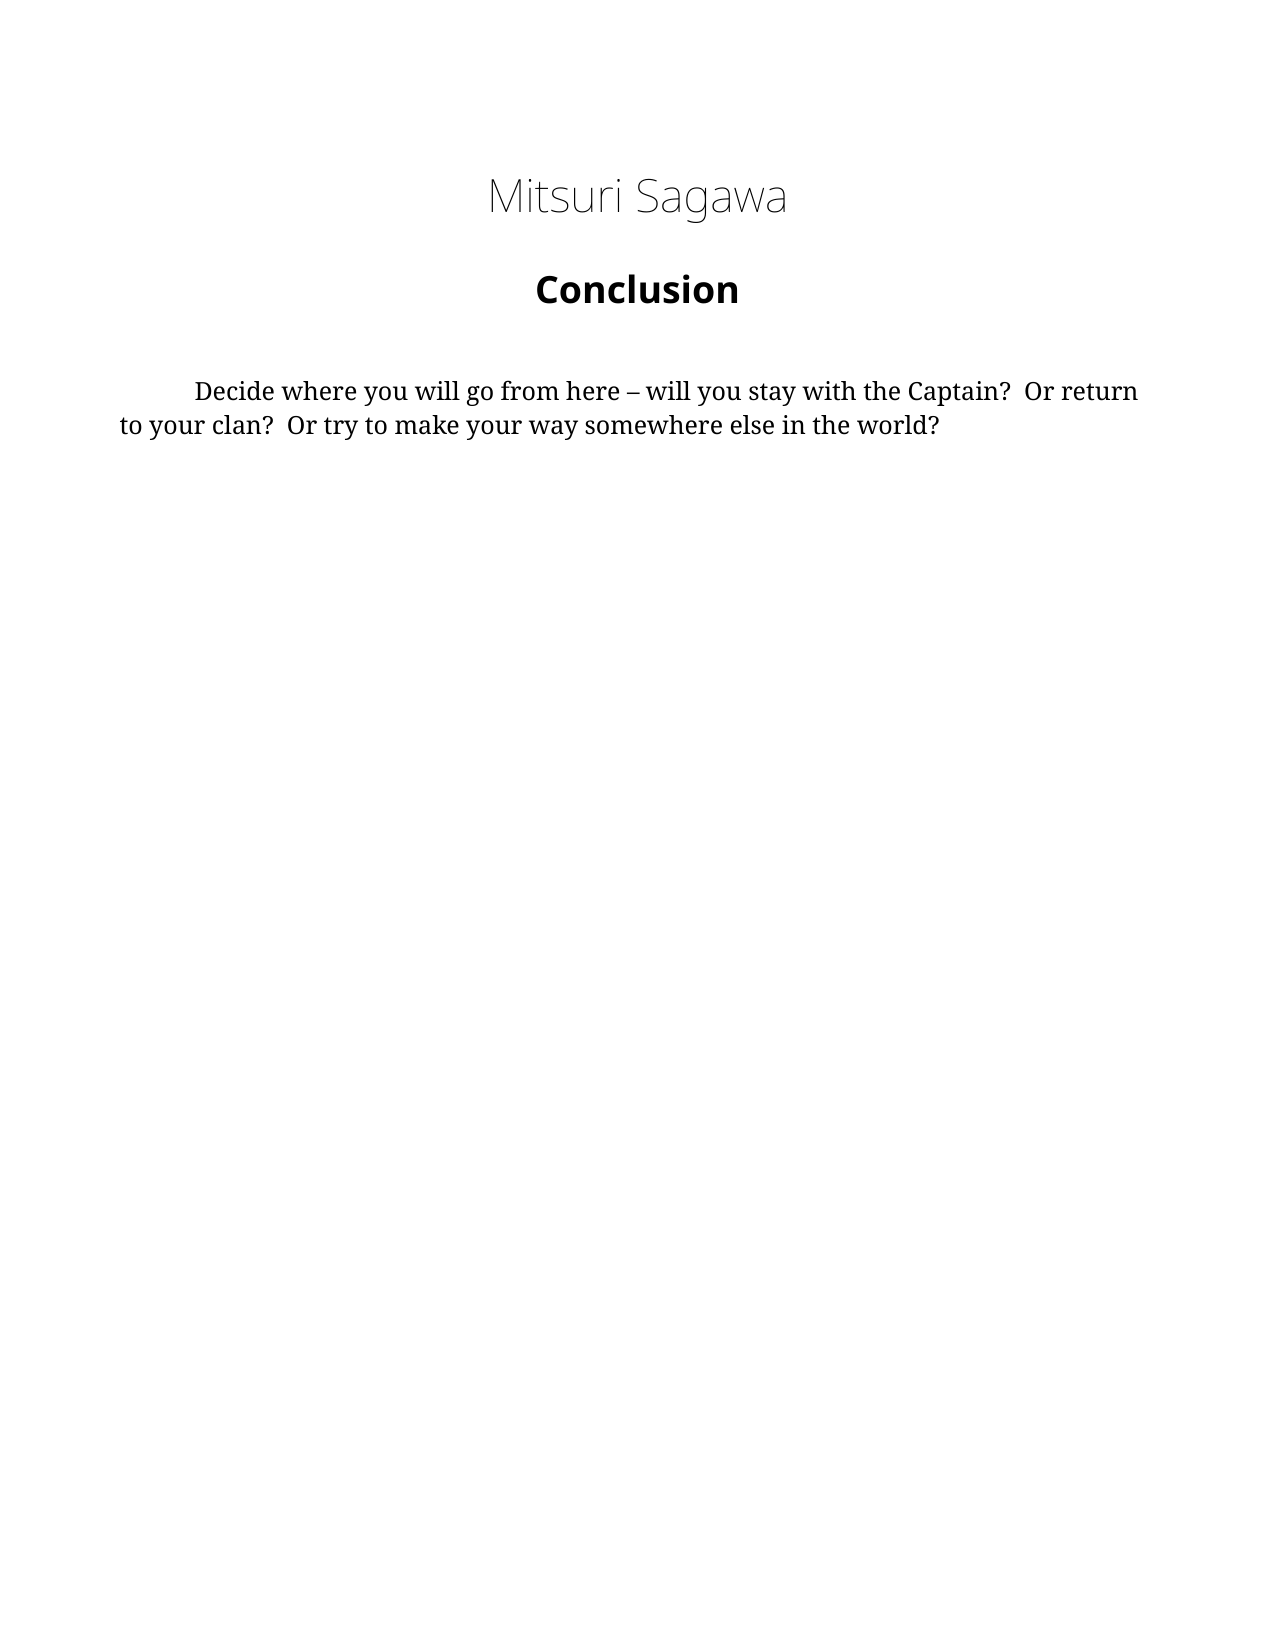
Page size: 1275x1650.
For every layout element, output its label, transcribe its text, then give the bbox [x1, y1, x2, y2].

subtitle Mitsuri Sagawa [118, 163, 1157, 226]
list Decide where you will go from here – will you stay with the Captain? Or return to your clan? Or try to make your way somewhere else in the world? [82, 373, 1157, 442]
subtitle Conclusion [118, 263, 1157, 314]
